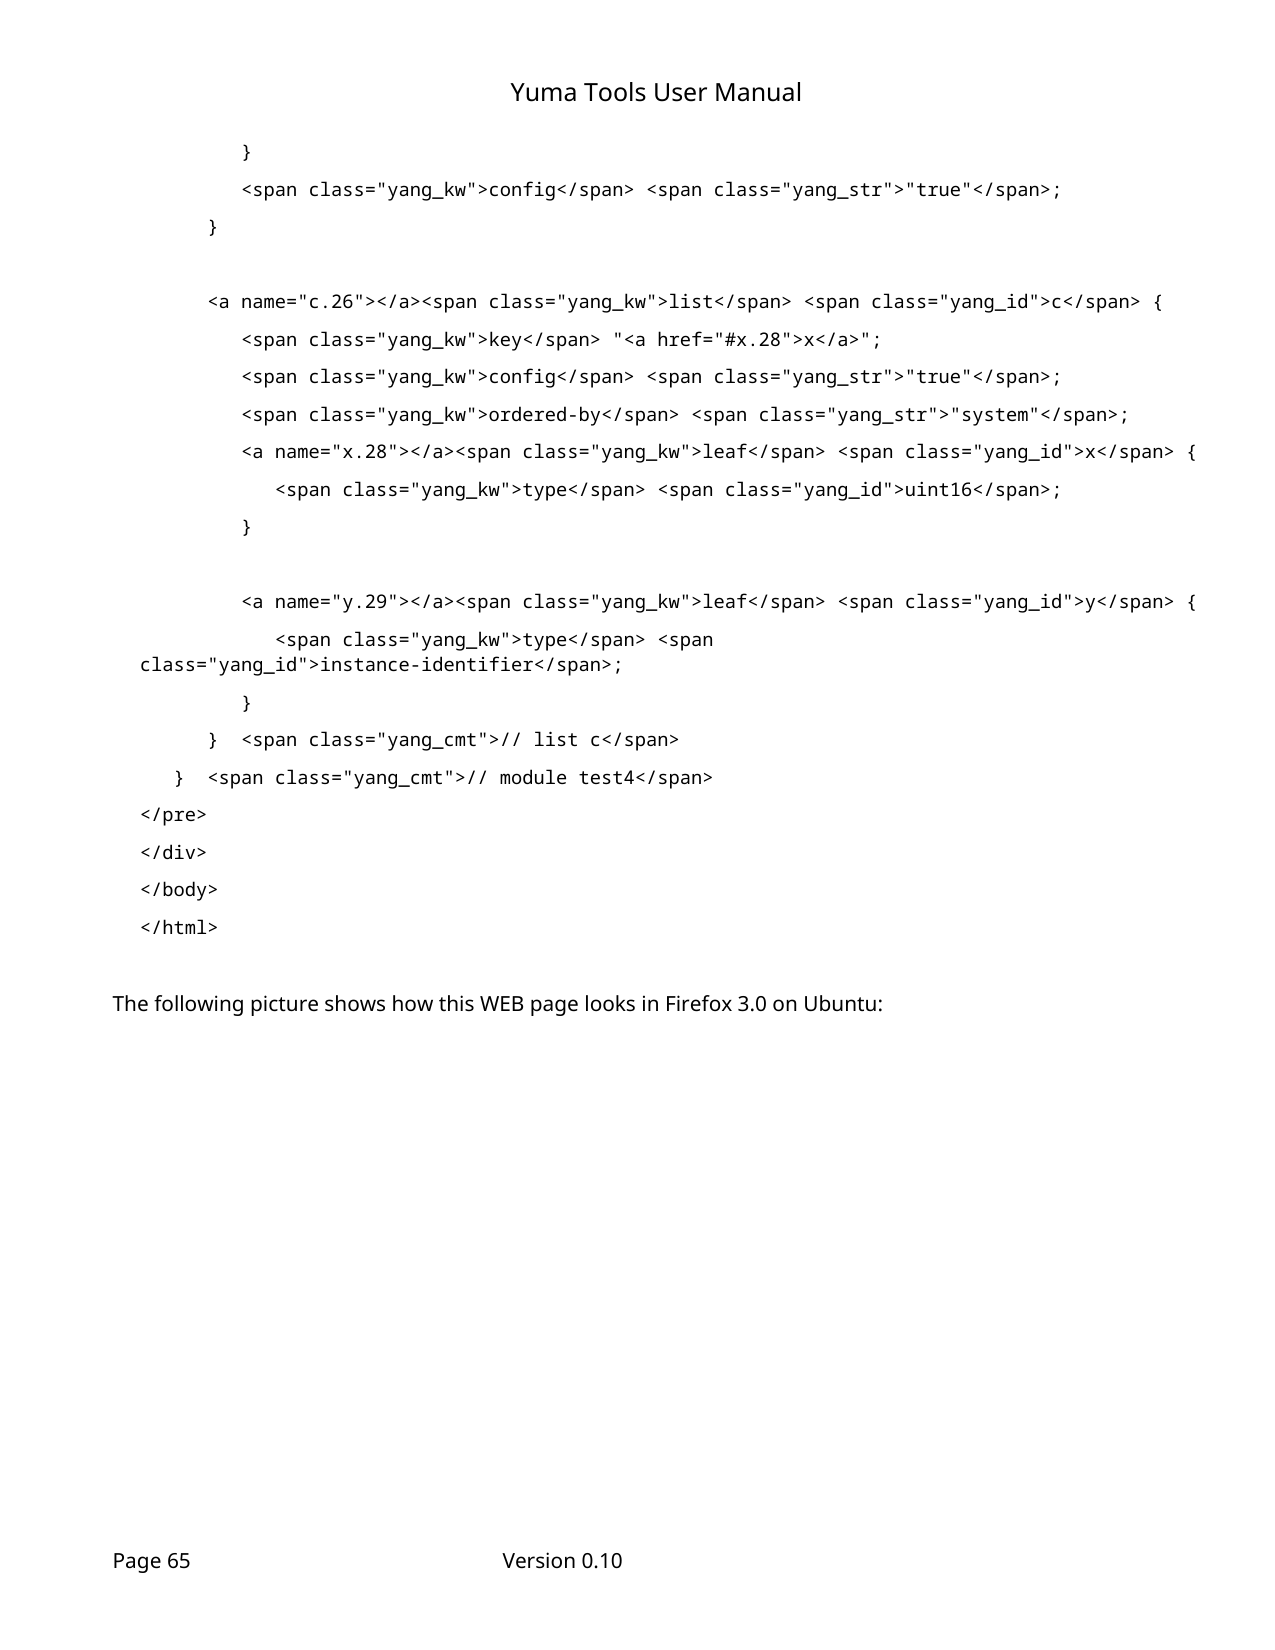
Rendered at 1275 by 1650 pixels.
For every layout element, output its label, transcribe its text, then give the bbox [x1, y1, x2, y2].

text <a name="y.29"></a><span class="yang_kw">leaf</span> <span class="yang_id">y</span> { [139, 588, 1200, 614]
text <span class="yang_kw">ordered-by</span> <span class="yang_str">"system"</span>; [139, 401, 1200, 427]
text </html> [139, 914, 1200, 939]
text } [139, 513, 1200, 539]
text </div> [139, 839, 1200, 864]
text } [139, 689, 1200, 714]
text <span class="yang_kw">config</span> <span class="yang_str">"true"</span>; [139, 176, 1200, 202]
text <span class="yang_kw">key</span> "<a href="#x.28">x</a>"; [139, 326, 1200, 352]
text The following picture shows how this WEB page looks in Firefox 3.0 on Ubuntu: [112, 989, 1200, 1017]
text <a name="c.26"></a><span class="yang_kw">list</span> <span class="yang_id">c</span> { [139, 288, 1200, 314]
text <a name="x.28"></a><span class="yang_kw">leaf</span> <span class="yang_id">x</span> { [139, 438, 1200, 464]
text } <span class="yang_cmt">// module test4</span> [139, 764, 1200, 789]
text </pre> [139, 802, 1200, 827]
text } [139, 138, 1200, 164]
text <span class="yang_kw">type</span> <span class="yang_id">uint16</span>; [139, 476, 1200, 502]
text } [139, 213, 1200, 239]
text <span class="yang_kw">config</span> <span class="yang_str">"true"</span>; [139, 363, 1200, 389]
text </body> [139, 877, 1200, 902]
text } <span class="yang_cmt">// list c</span> [139, 727, 1200, 752]
text <span class="yang_kw">type</span> <span class="yang_id">instance-identifier</span>; [139, 626, 1200, 677]
